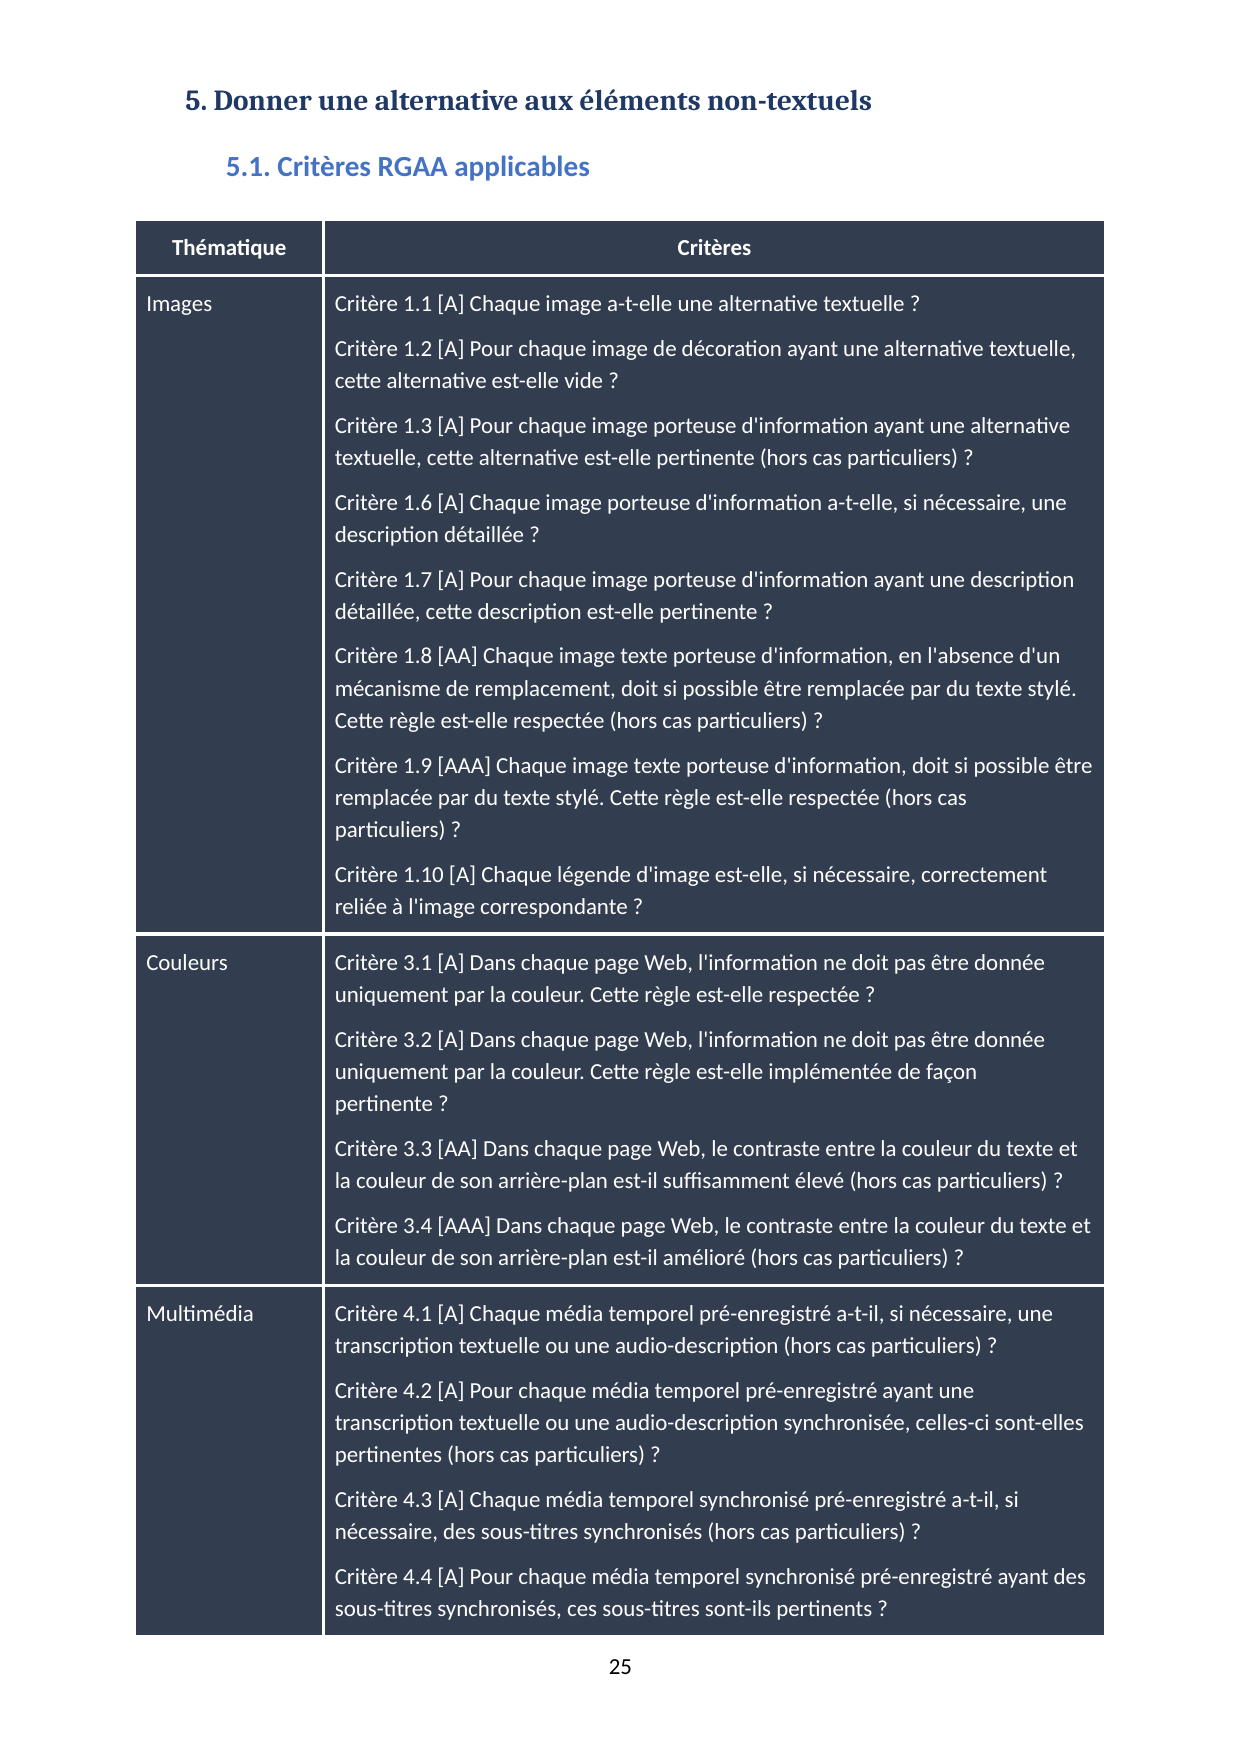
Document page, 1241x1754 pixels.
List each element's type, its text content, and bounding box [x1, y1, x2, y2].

table_cell Couleurs [136, 936, 322, 1284]
table_cell Multimédia [136, 1287, 322, 1635]
table_cell Critère 4.1 [A] Chaque média temporel pré-enregistré a-t-il, si nécessaire, une transcription textuelle ou une audio-description (hors cas particuliers) ? Critère 4.2 [A] Pour chaque média temporel pré-enregistré ayant une transcription textuelle ou une audio-description synchronisée, celles-ci sont-elles pertinentes (hors cas particuliers) ? Critère 4.3 [A] Chaque média temporel synchronisé pré-enregistré a-t-il, si nécessaire, des sous-titres synchronisés (hors cas particuliers) ? Critère 4.4 [A] Pour chaque média temporel synchronisé pré-enregistré ayant des sous-titres synchronisés, ces sous-titres sont-ils pertinents ? [325, 1287, 1104, 1635]
table_header Thématique [136, 221, 322, 274]
subtitle 5.1. Critères RGAA applicables [226, 148, 1093, 183]
table_cell Images [136, 277, 322, 932]
table_header Critères [325, 221, 1104, 274]
table_cell Critère 3.1 [A] Dans chaque page Web, l'information ne doit pas être donnée uniquement par la couleur. Cette règle est-elle respectée ? Critère 3.2 [A] Dans chaque page Web, l'information ne doit pas être donnée uniquement par la couleur. Cette règle est-elle implémentée de façon pertinente ? Critère 3.3 [AA] Dans chaque page Web, le contraste entre la couleur du texte et la couleur de son arrière-plan est-il suffisamment élevé (hors cas particuliers) ? Critère 3.4 [AAA] Dans chaque page Web, le contraste entre la couleur du texte et la couleur de son arrière-plan est-il amélioré (hors cas particuliers) ? [325, 936, 1104, 1284]
table_cell Critère 1.1 [A] Chaque image a-t-elle une alternative textuelle ? Critère 1.2 [A] Pour chaque image de décoration ayant une alternative textuelle, cette alternative est-elle vide ? Critère 1.3 [A] Pour chaque image porteuse d'information ayant une alternative textuelle, cette alternative est-elle pertinente (hors cas particuliers) ? Critère 1.6 [A] Chaque image porteuse d'information a-t-elle, si nécessaire, une description détaillée ? Critère 1.7 [A] Pour chaque image porteuse d'information ayant une description détaillée, cette description est-elle pertinente ? Critère 1.8 [AA] Chaque image texte porteuse d'information, en l'absence d'un mécanisme de remplacement, doit si possible être remplacée par du texte stylé. Cette règle est-elle respectée (hors cas particuliers) ? Critère 1.9 [AAA] Chaque image texte porteuse d'information, doit si possible être remplacée par du texte stylé. Cette règle est-elle respectée (hors cas particuliers) ? Critère 1.10 [A] Chaque légende d'image est-elle, si nécessaire, correctement reliée à l'image correspondante ? [325, 277, 1104, 932]
subtitle 5. Donner une alternative aux éléments non-textuels [185, 84, 1093, 118]
